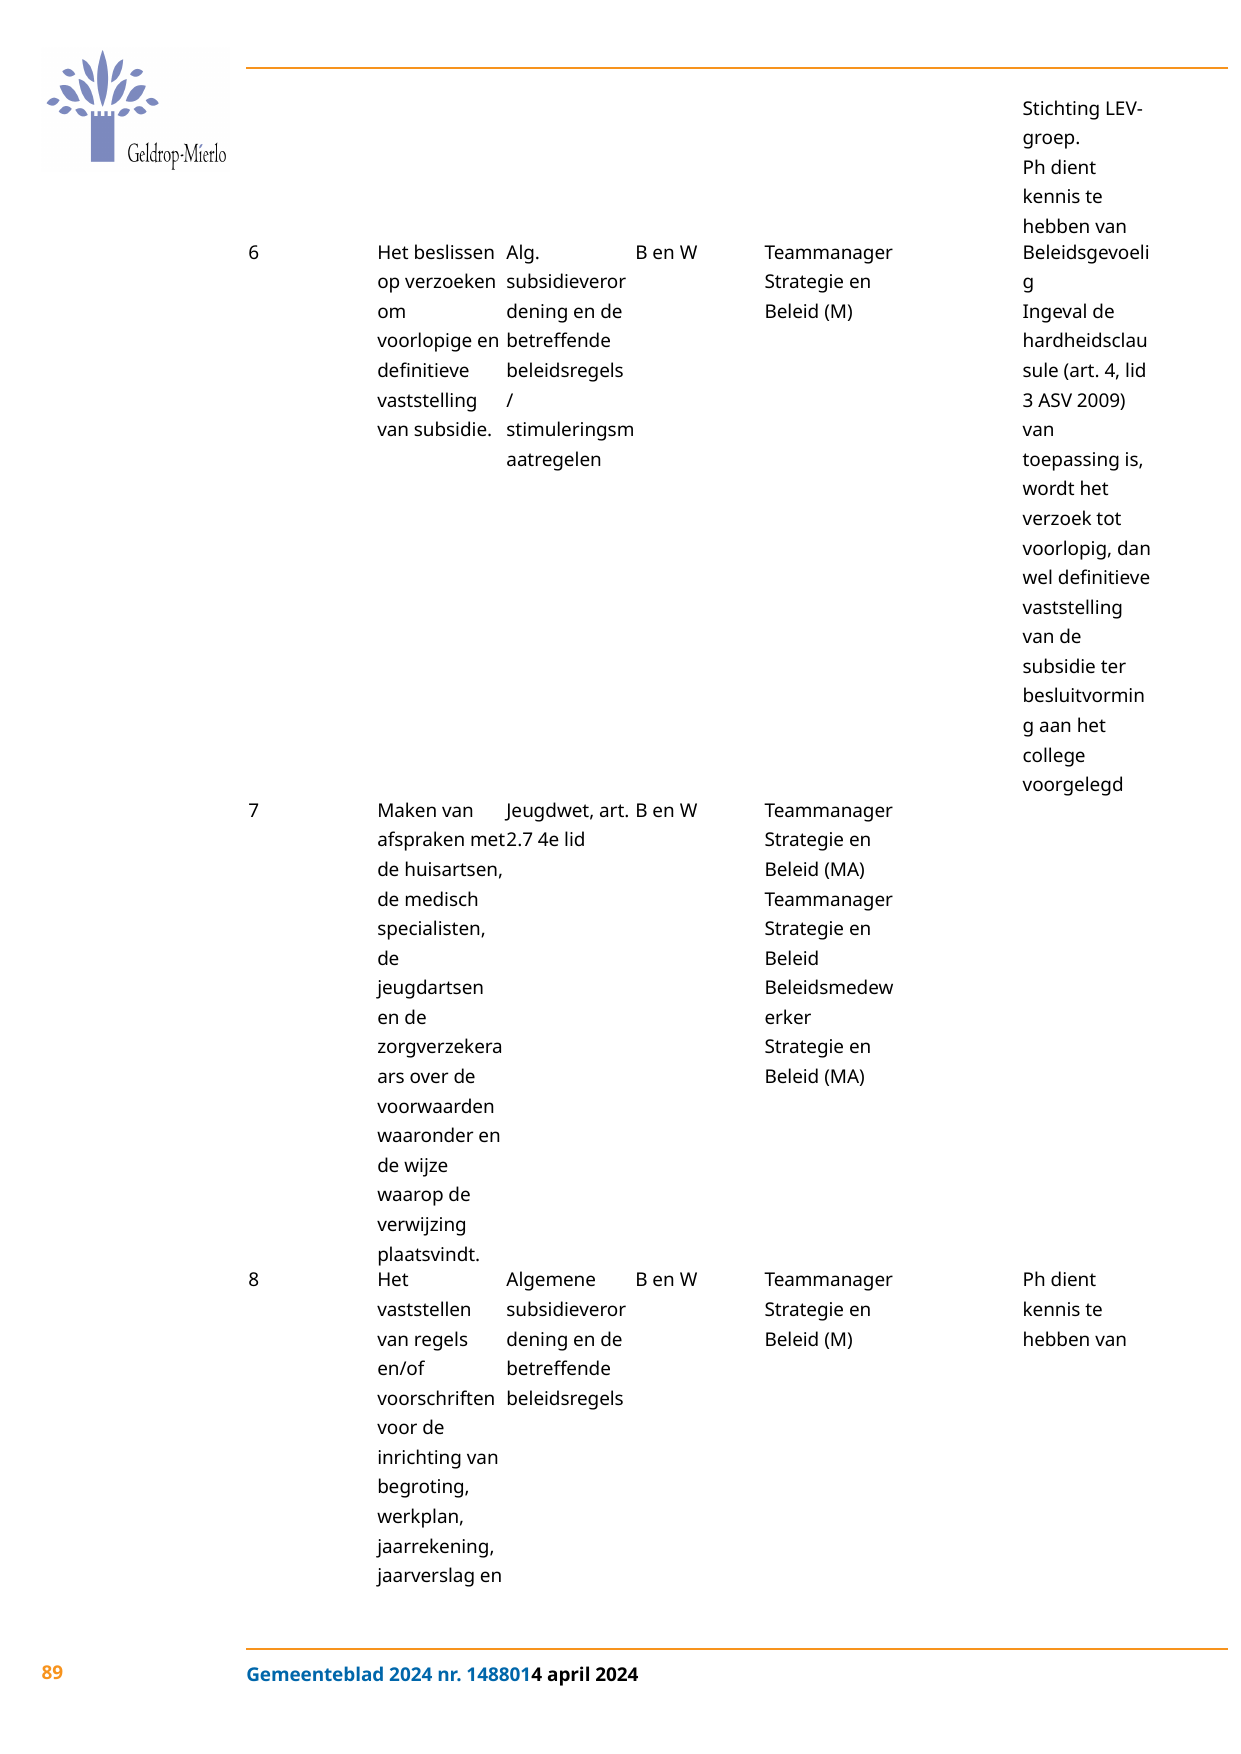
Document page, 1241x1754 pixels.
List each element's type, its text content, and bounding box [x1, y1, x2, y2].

table_cell Ph dient kennis te hebben van [1023, 1267, 1152, 1588]
table_cell [894, 95, 1022, 239]
table_cell [248, 95, 377, 239]
table_cell [506, 95, 635, 239]
table_cell Stichting LEV-groep. Ph dient kennis te hebben van [1023, 95, 1152, 239]
table_cell Jeugdwet, art. 2.7 4e lid [506, 797, 635, 1267]
table_cell 6 [248, 239, 377, 797]
table_cell Maken van afspraken met de huisartsen, de medisch specialisten, de jeugdartsen en de zorgverzekeraars over de voorwaarden waaronder en de wijze waarop de verwijzing plaatsvindt. [377, 797, 506, 1267]
picture [41, 47, 231, 172]
table_cell Beleidsgevoelig Ingeval de hardheidsclausule (art. 4, lid 3 ASV 2009) van toepassing is, wordt het verzoek tot voorlopig, dan wel definitieve vaststelling van de subsidie ter besluitvorming aan het college voorgelegd [1023, 239, 1152, 797]
table_cell Teammanager Strategie en Beleid (M) [764, 239, 893, 797]
table_cell [894, 239, 1022, 797]
table_cell 7 [248, 797, 377, 1267]
table_cell Teammanager Strategie en Beleid (MA) Teammanager Strategie en Beleid Beleidsmedewerker Strategie en Beleid (MA) [764, 797, 893, 1267]
table_cell [377, 95, 506, 239]
table_cell Algemene subsidieverordening en de betreffende beleidsregels [506, 1267, 635, 1588]
table_cell [635, 95, 764, 239]
table_cell Het beslissen op verzoeken om voorlopige en definitieve vaststelling van subsidie. [377, 239, 506, 797]
table_cell B en W [635, 239, 764, 797]
table_cell Alg. subsidieverordening en de betreffende beleidsregels / stimuleringsmaatregelen [506, 239, 635, 797]
table_cell B en W [635, 1267, 764, 1588]
table_cell 8 [248, 1267, 377, 1588]
table_cell [894, 797, 1022, 1267]
table_cell Het vaststellen van regels en/of voorschriften voor de inrichting van begroting, werkplan, jaarrekening, jaarverslag en [377, 1267, 506, 1588]
table_cell [894, 1267, 1022, 1588]
table_cell [764, 95, 893, 239]
table_cell Teammanager Strategie en Beleid (M) [764, 1267, 893, 1588]
table_cell [1023, 797, 1152, 1267]
table_cell B en W [635, 797, 764, 1267]
